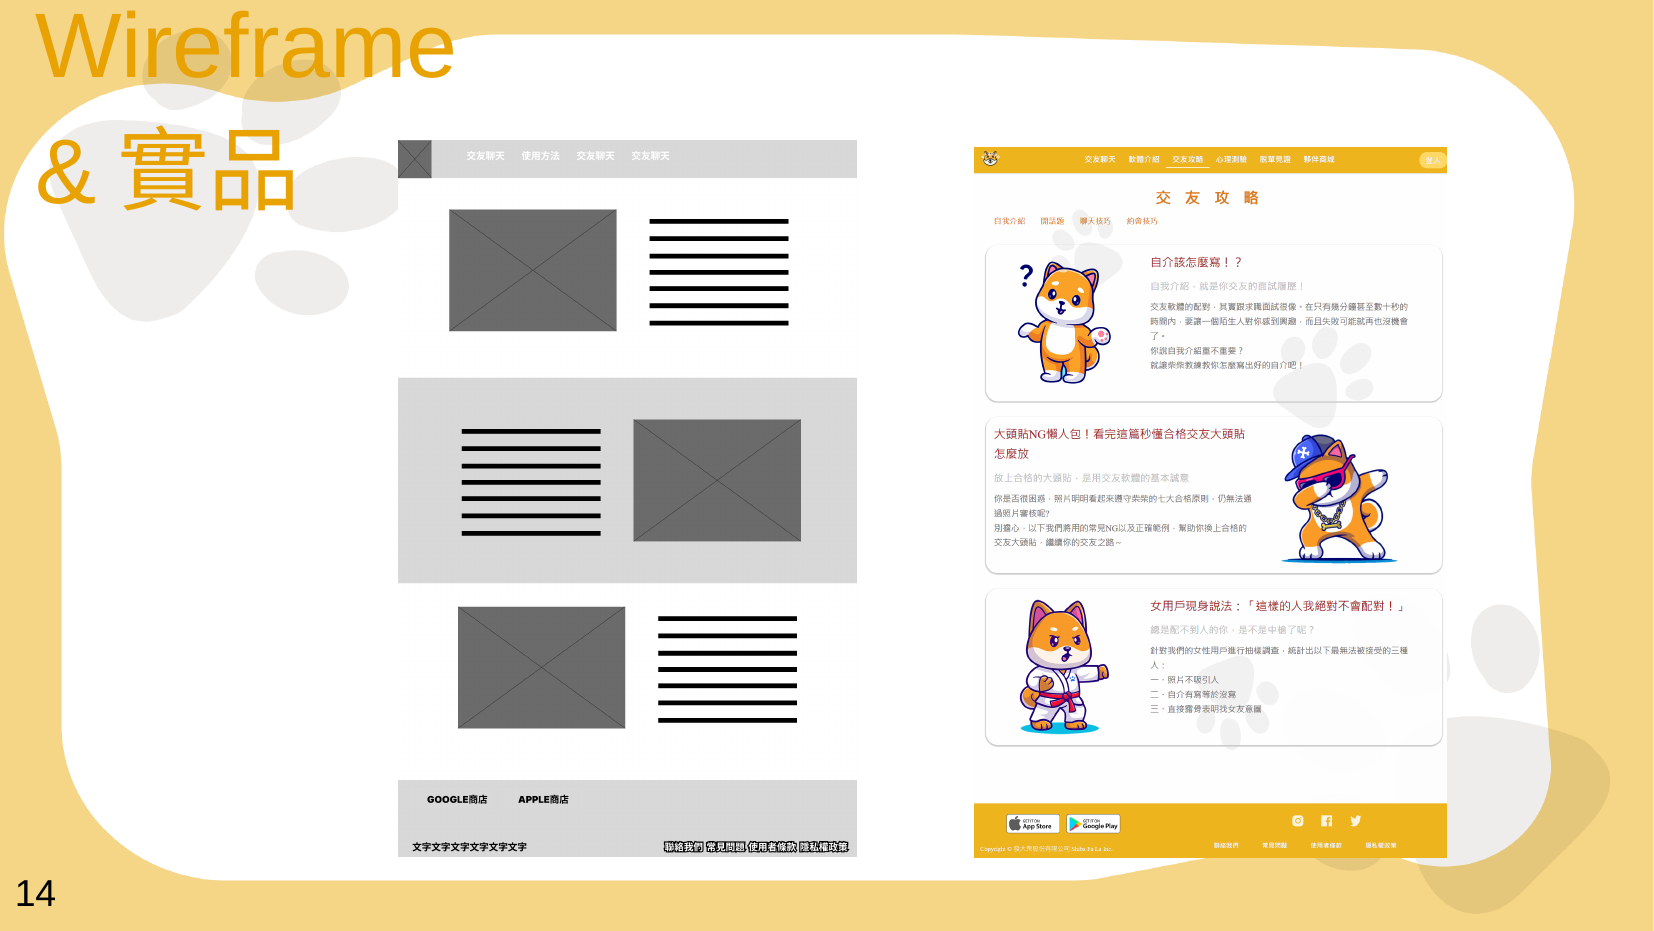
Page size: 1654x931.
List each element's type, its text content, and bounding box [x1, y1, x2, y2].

title Wireframe &實品 [0, 0, 597, 225]
picture [0, 0, 1654, 931]
text_box [0, 865, 460, 931]
